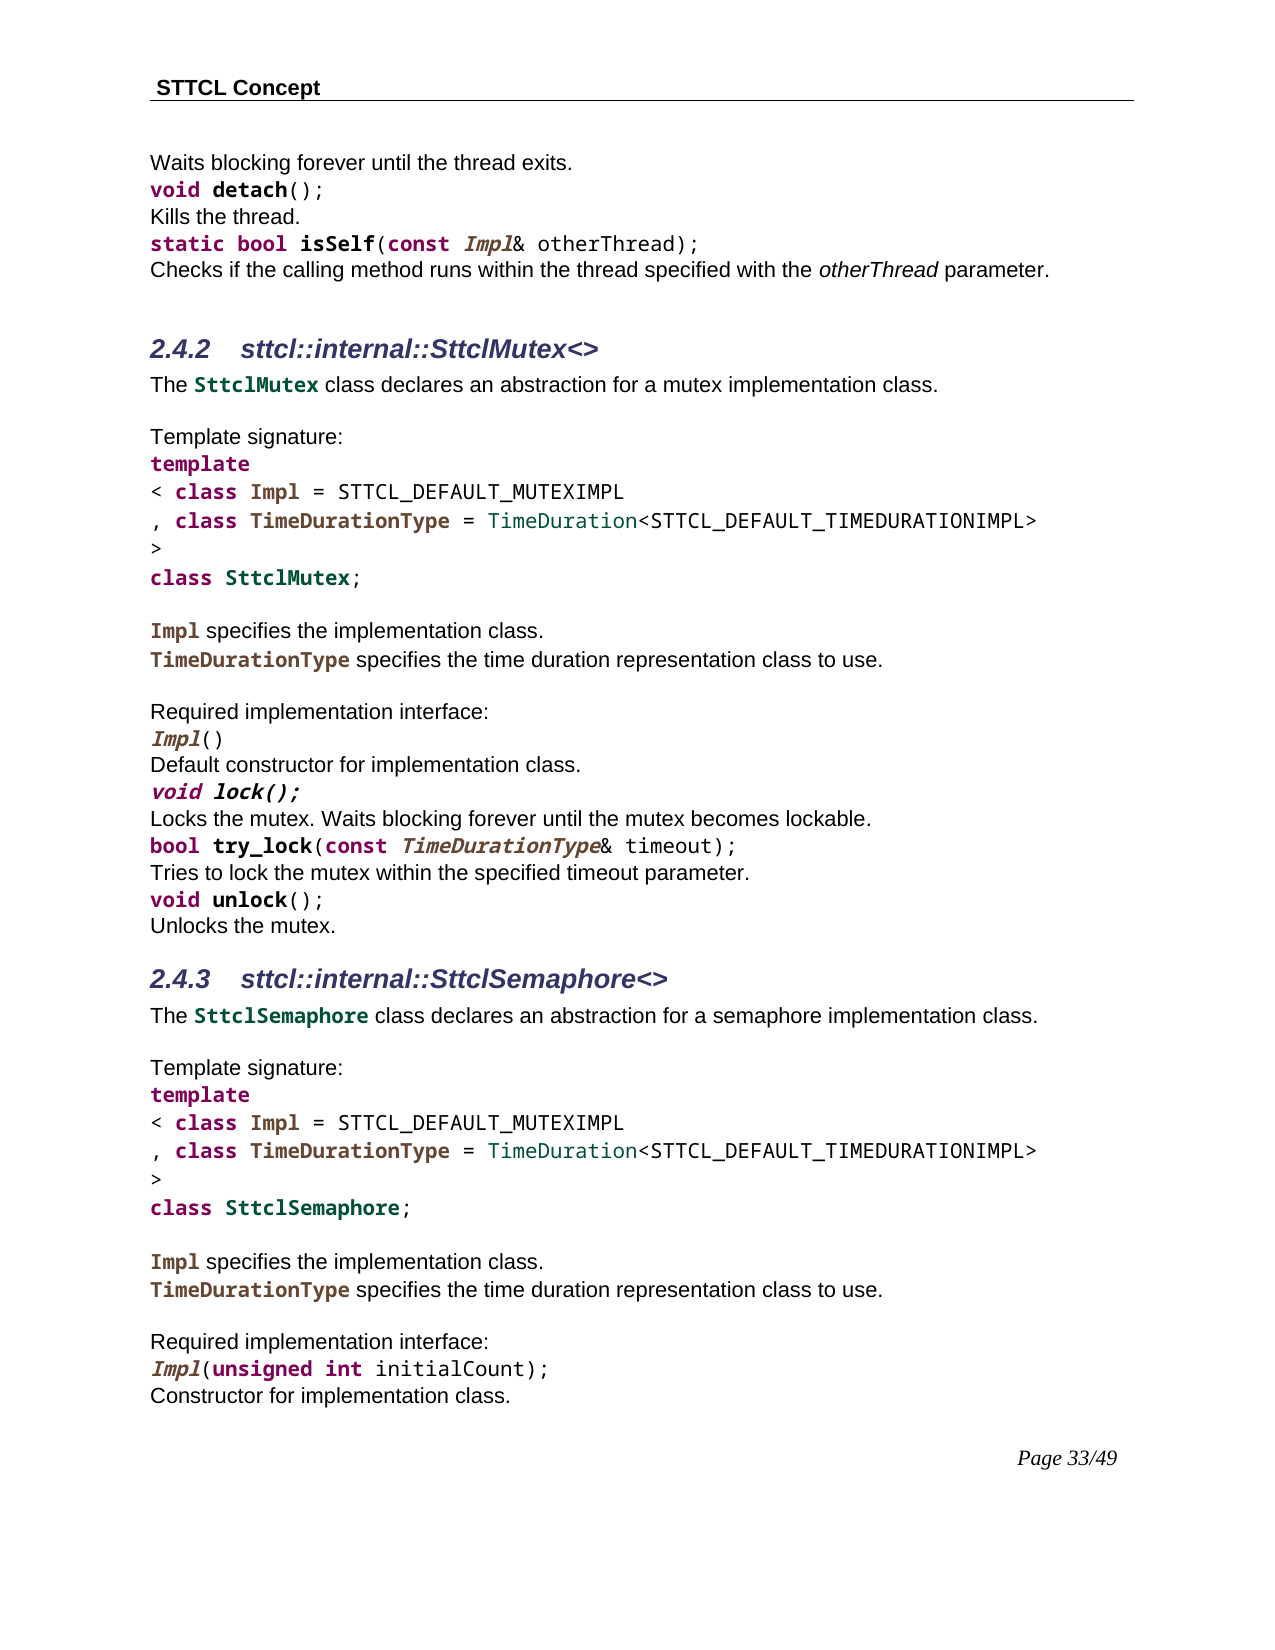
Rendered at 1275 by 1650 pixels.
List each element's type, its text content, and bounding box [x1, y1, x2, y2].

text void unlock(); [150, 885, 1125, 913]
text > [150, 534, 1125, 563]
text Locks the mutex. Waits blocking forever until the mutex becomes lockable. [150, 806, 1125, 831]
text Tries to lock the mutex within the specified timeout parameter. [150, 859, 1125, 885]
text template [150, 449, 1125, 477]
text Impl specifies the implementation class. [150, 1247, 1125, 1276]
text bool try_lock(const TimeDurationType& timeout); [150, 831, 1125, 859]
text TimeDurationType specifies the time duration representation class to use. [150, 1276, 1125, 1304]
text class SttclMutex; [150, 563, 1125, 591]
text class SttclSemaphore; [150, 1193, 1125, 1222]
text Impl specifies the implementation class. [150, 616, 1125, 645]
text Template signature: [150, 1054, 1125, 1080]
subtitle sttcl::internal::SttclMutex<> [150, 333, 1125, 364]
text , class TimeDurationType = TimeDuration<STTCL_DEFAULT_TIMEDURATIONIMPL> [150, 1137, 1125, 1165]
text Constructor for implementation class. [150, 1383, 1125, 1408]
text Template signature: [150, 424, 1125, 449]
text template [150, 1080, 1125, 1108]
text , class TimeDurationType = TimeDuration<STTCL_DEFAULT_TIMEDURATIONIMPL> [150, 506, 1125, 534]
text Impl() [150, 724, 1125, 752]
text static bool isSelf(const Impl& otherThread); [150, 229, 1125, 257]
text Required implementation interface: [150, 698, 1125, 724]
text Unlocks the mutex. [150, 913, 1125, 938]
text The SttclMutex class declares an abstraction for a mutex implementation class. [150, 370, 1125, 399]
text Waits blocking forever until the thread exits. [150, 150, 1125, 175]
text < class Impl = STTCL_DEFAULT_MUTEXIMPL [150, 1108, 1125, 1137]
text > [150, 1165, 1125, 1193]
text Checks if the calling method runs within the thread specified with the otherThread parameter. [150, 257, 1125, 282]
text < class Impl = STTCL_DEFAULT_MUTEXIMPL [150, 477, 1125, 506]
text void detach(); [150, 175, 1125, 204]
text Kills the thread. [150, 204, 1125, 229]
text Impl(unsigned int initialCount); [150, 1354, 1125, 1383]
text The SttclSemaphore class declares an abstraction for a semaphore implementation class. [150, 1001, 1125, 1029]
text Required implementation interface: [150, 1329, 1125, 1354]
text Default constructor for implementation class. [150, 752, 1125, 777]
text TimeDurationType specifies the time duration representation class to use. [150, 645, 1125, 673]
subtitle sttcl::internal::SttclSemaphore<> [150, 963, 1125, 994]
text void lock(); [150, 777, 1125, 806]
